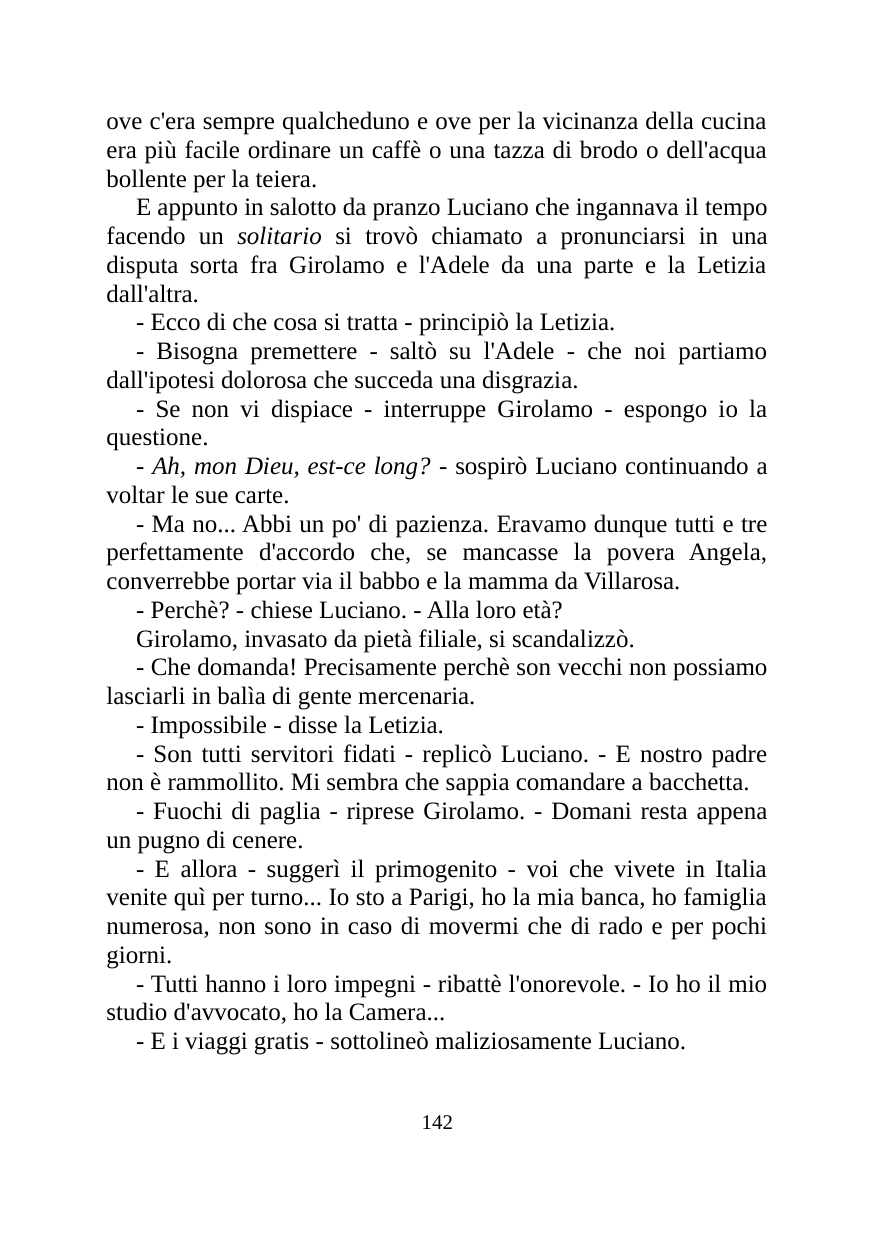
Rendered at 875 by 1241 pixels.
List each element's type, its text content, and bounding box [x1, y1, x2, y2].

text - E i viaggi gratis - sottolineò maliziosamente Luciano. [106, 1026, 768, 1055]
text - Tutti hanno i loro impegni - ribattè l'onorevole. - Io ho il mio studio d'avvocato, ho la Camera... [106, 969, 768, 1026]
text ove c'era sempre qualcheduno e ove per la vicinanza della cucina era più facile ordinare un caffè o una tazza di brodo o dell'acqua bollente per la teiera. [106, 106, 768, 192]
text - Ah, mon Dieu, est-ce long? - sospirò Luciano continuando a voltar le sue carte. [106, 451, 768, 509]
text - Son tutti servitori fidati - replicò Luciano. - E nostro padre non è rammollito. Mi sembra che sappia comandare a bacchetta. [106, 739, 768, 796]
text - Ecco di che cosa si tratta - principiò la Letizia. [106, 307, 768, 336]
text - Che domanda! Precisamente perchè son vecchi non possiamo lasciarli in balìa di gente mercenaria. [106, 652, 768, 710]
text - Perchè? - chiese Luciano. - Alla loro età? [106, 595, 768, 624]
text - Bisogna premettere - saltò su l'Adele - che noi partiamo dall'ipotesi dolorosa che succeda una disgrazia. [106, 336, 768, 394]
text - Se non vi dispiace - interruppe Girolamo - espongo io la questione. [106, 394, 768, 451]
text E appunto in salotto da pranzo Luciano che ingannava il tempo facendo un solitario si trovò chiamato a pronunciarsi in una disputa sorta fra Girolamo e l'Adele da una parte e la Letizia dall'altra. [106, 192, 768, 307]
text - Ma no... Abbi un po' di pazienza. Eravamo dunque tutti e tre perfettamente d'accordo che, se mancasse la povera Angela, converrebbe portar via il babbo e la mamma da Villarosa. [106, 509, 768, 595]
text - E allora - suggerì il primogenito - voi che vivete in Italia venite quì per turno... Io sto a Parigi, ho la mia banca, ho famiglia numerosa, non sono in caso di movermi che di rado e per pochi giorni. [106, 854, 768, 969]
text Girolamo, invasato da pietà filiale, si scandalizzò. [106, 624, 768, 652]
text - Impossibile - disse la Letizia. [106, 710, 768, 739]
text - Fuochi di paglia - riprese Girolamo. - Domani resta appena un pugno di cenere. [106, 796, 768, 854]
